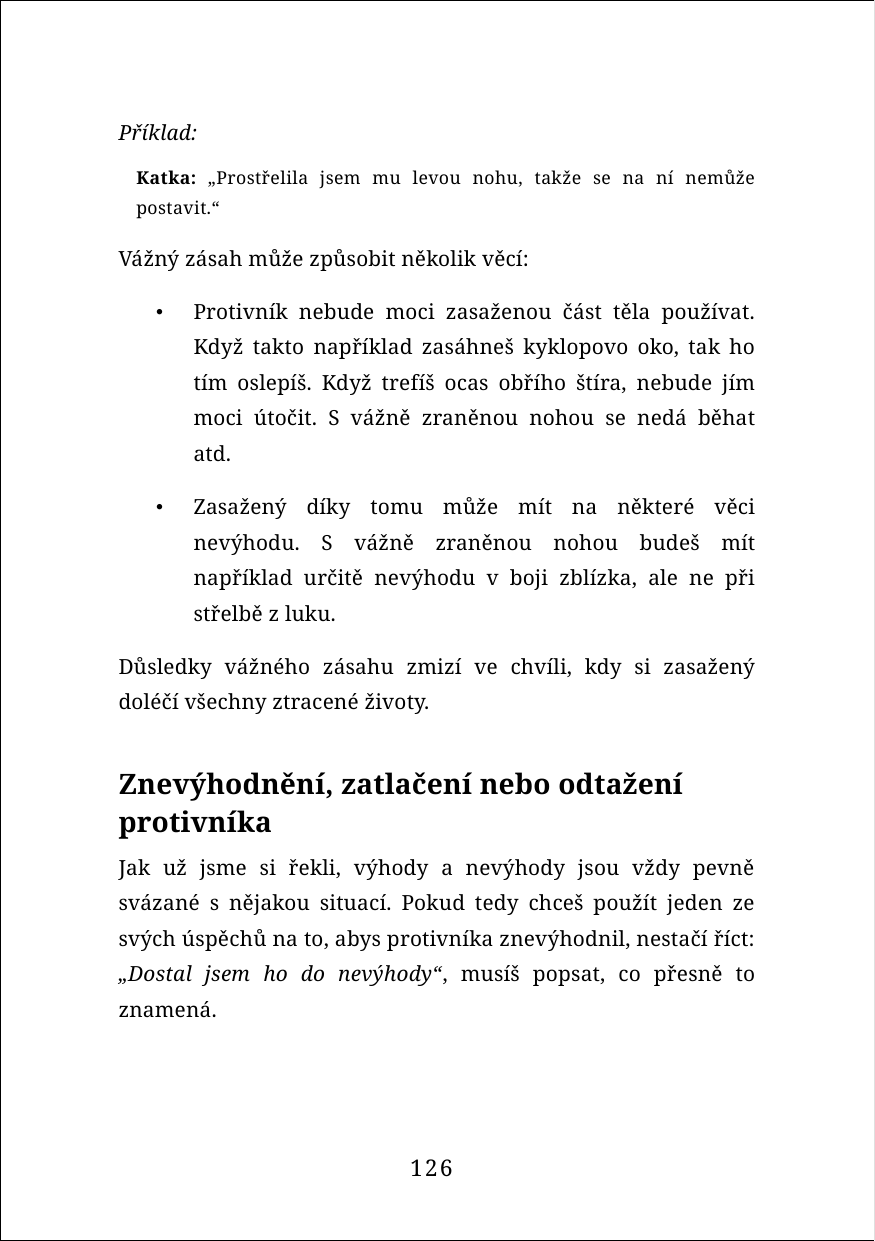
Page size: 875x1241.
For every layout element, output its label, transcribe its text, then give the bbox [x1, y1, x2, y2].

list Protivník nebude moci zasaženou část těla používat. Když takto například zasáhneš kyklopovo oko, tak ho tím oslepíš. Když trefíš ocas obřího štíra, nebude jím moci útočit. S vážně zraněnou nohou se nedá běhat atd. [156, 297, 756, 467]
text Vážný zásah může způsobit několik věcí: [118, 244, 756, 272]
list Zasažený díky tomu může mít na některé věci nevýhodu. S vážně zraněnou nohou budeš mít například určitě nevýhodu v boji zblízka, ale ne při střelbě z luku. [156, 492, 756, 627]
text Jak už jsme si řekli, výhody a nevýhody jsou vždy pevně svázané s nějakou situací. Pokud tedy chceš použít jeden ze svých úspěchů na to, abys protivníka znevýhodnil, nestačí říct: „Dostal jsem ho do nevýhody“, musíš popsat, co přesně to znamená. [118, 853, 756, 1023]
subtitle Znevýhodnění, zatlačení nebo odtažení protivníka [118, 764, 756, 841]
text Důsledky vážného zásahu zmizí ve chvíli, kdy si zasažený doléčí všechny ztracené životy. [118, 652, 756, 716]
text Příklad: [118, 118, 756, 147]
text Katka: „Prostřelila jsem mu levou nohu, takže se na ní nemůže postavit.“ [136, 166, 756, 220]
